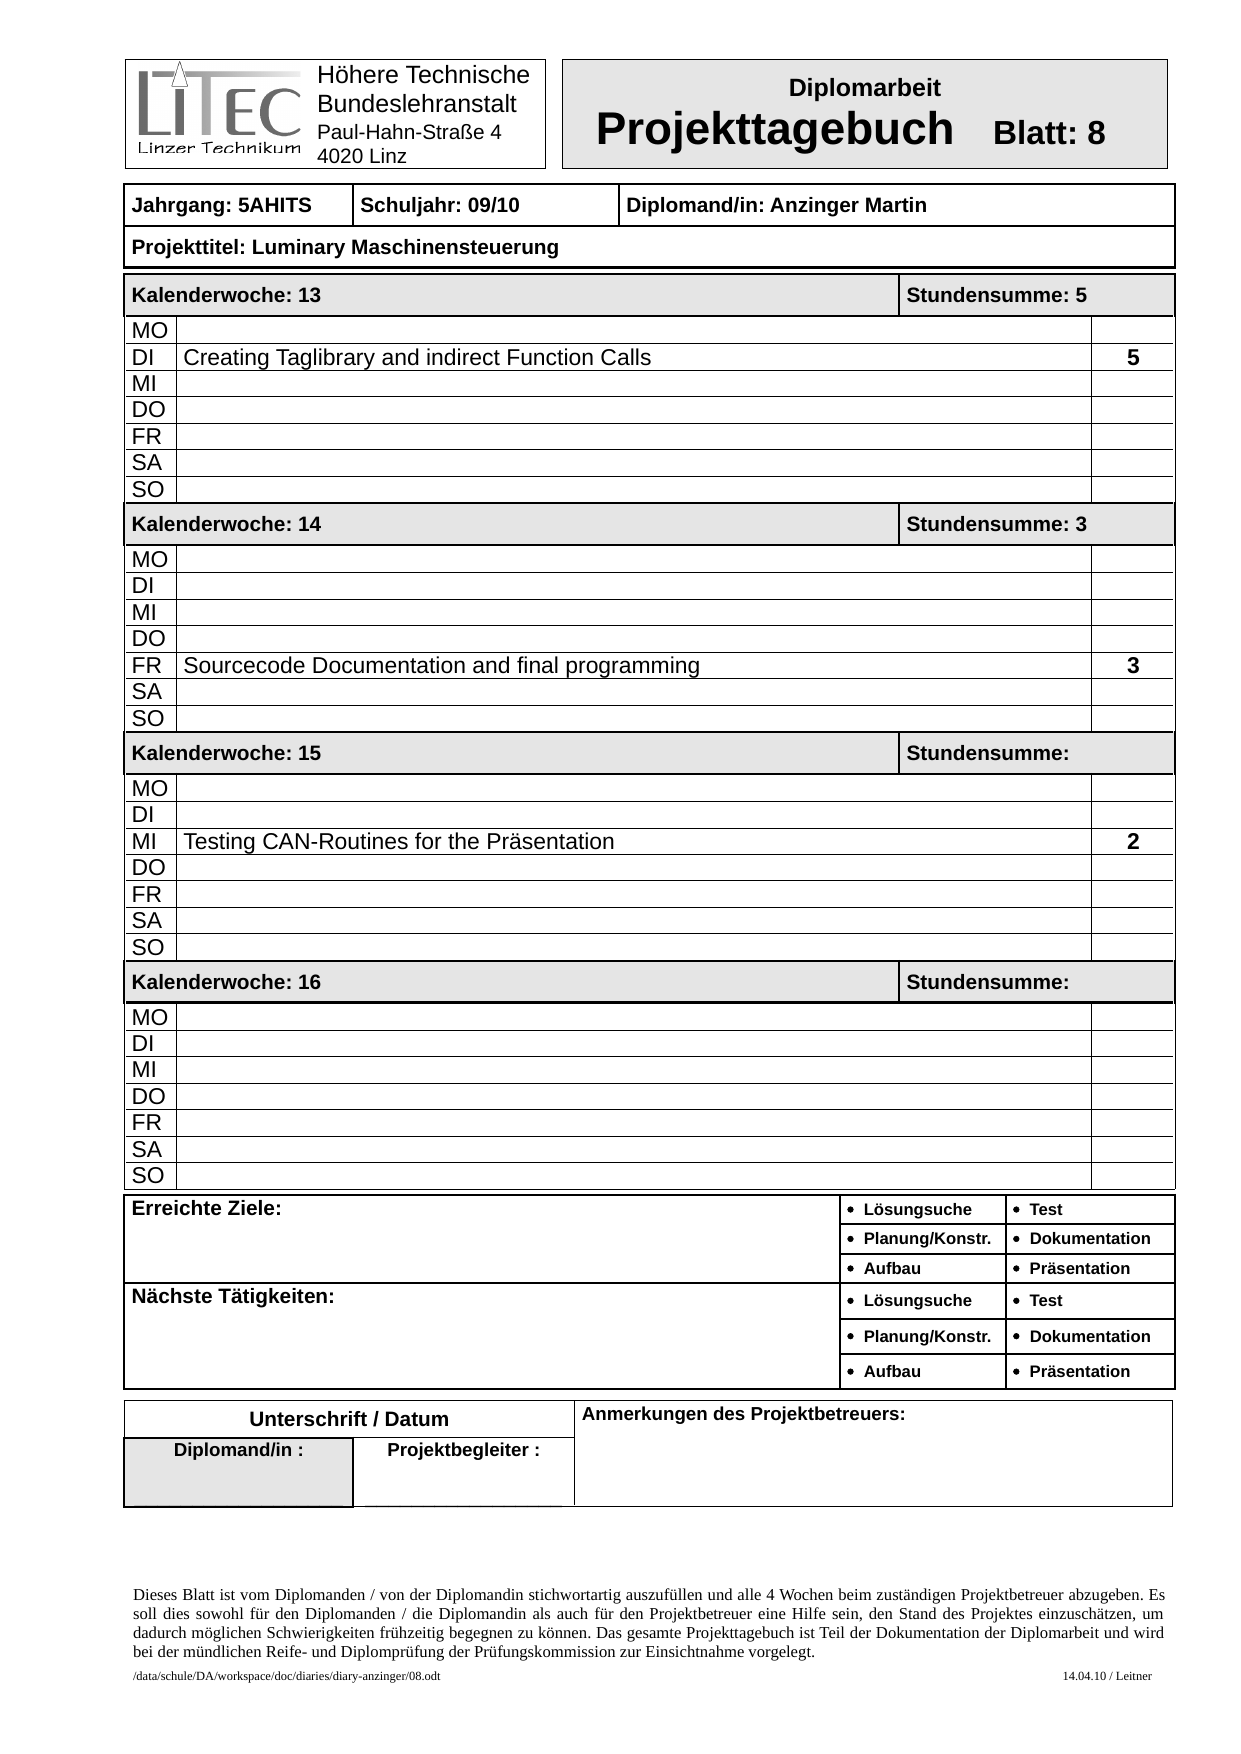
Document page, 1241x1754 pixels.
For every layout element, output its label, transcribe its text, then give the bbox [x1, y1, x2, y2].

table_cell MI [125, 1056, 176, 1083]
table_cell [1092, 1001, 1175, 1030]
table_cell [1092, 625, 1175, 652]
table_cell Kalenderwoche: 15 [125, 731, 898, 773]
table_cell  Dokumentation [1007, 1320, 1174, 1353]
table_cell [177, 317, 1091, 343]
table_cell [177, 881, 1091, 907]
table_header  Test [1007, 1196, 1174, 1223]
table_cell [177, 1031, 1091, 1056]
table_cell 3 [1092, 652, 1175, 678]
table_cell Stundensumme: [900, 960, 1174, 1001]
table_cell  Aufbau [841, 1355, 1005, 1388]
table_cell DO [125, 396, 176, 423]
table_cell [1092, 1056, 1175, 1083]
table_cell MO [125, 315, 176, 343]
table_cell MO [125, 1001, 176, 1030]
table_cell DO [125, 625, 176, 652]
table_cell  Präsentation [1007, 1255, 1174, 1282]
table_cell [1092, 907, 1175, 933]
table_cell [177, 855, 1091, 880]
table_cell SA [125, 678, 176, 704]
table_cell Testing CAN-Routines for the Präsentation [177, 829, 1091, 854]
table_cell DO [125, 1083, 176, 1109]
table_cell [177, 775, 1091, 801]
table_cell [177, 1110, 1091, 1136]
table_cell MO [125, 773, 176, 801]
table_cell MI [125, 370, 176, 396]
table_cell [177, 679, 1091, 704]
table_header Anmerkungen des Projektbetreuers: [574, 1401, 1172, 1506]
table_header Jahrgang: 5AHITS [125, 185, 352, 225]
table_cell [1092, 854, 1175, 880]
table_cell [177, 934, 1091, 960]
table_cell FR [125, 652, 176, 678]
table_cell [177, 424, 1091, 449]
table_cell DI [125, 801, 176, 827]
table_cell [177, 477, 1091, 502]
table_cell [177, 1057, 1091, 1083]
table_cell [1092, 678, 1175, 704]
table_cell [1092, 315, 1175, 343]
table_cell [177, 1137, 1091, 1162]
table_cell Creating Taglibrary and indirect Function Calls [177, 344, 1091, 370]
table_cell [177, 397, 1091, 423]
table_cell DI [125, 572, 176, 599]
table_cell FR [125, 1109, 176, 1136]
table_cell [177, 546, 1091, 572]
table_cell  Planung/Konstr. [841, 1225, 1005, 1252]
table_cell [177, 1163, 1091, 1189]
table_cell [1092, 1030, 1175, 1056]
table_cell  Dokumentation [1007, 1225, 1174, 1252]
table_cell  Präsentation [1007, 1355, 1174, 1388]
table_cell Diplomand/in : __________________ [125, 1439, 352, 1506]
table_cell [177, 1084, 1091, 1109]
table_cell FR [125, 880, 176, 907]
table_cell Nächste Tätigkeiten: [125, 1284, 839, 1388]
table_cell Stundensumme: 3 [900, 502, 1174, 544]
table_cell [1092, 370, 1175, 396]
table_cell SA [125, 1136, 176, 1162]
table_cell Projekttitel: Luminary Maschinensteuerung [125, 227, 1174, 266]
table_cell [1092, 396, 1175, 423]
table_cell [1092, 933, 1175, 960]
table_cell [177, 706, 1091, 731]
table_cell [1092, 1109, 1175, 1136]
table_cell [1092, 476, 1175, 502]
table_cell SA [125, 907, 176, 933]
table_cell [177, 371, 1091, 396]
table_cell  Lösungsuche [841, 1284, 1005, 1317]
table_header Unterschrift / Datum [125, 1401, 574, 1437]
table_cell 2 [1092, 828, 1175, 854]
table_cell [1092, 1162, 1175, 1189]
table_cell  Test [1007, 1284, 1174, 1317]
table_cell 5 [1092, 343, 1175, 370]
table_cell [1092, 773, 1175, 801]
table_cell SO [125, 705, 176, 731]
table_cell [1092, 705, 1175, 731]
table_cell DI [125, 1030, 176, 1056]
table_cell [1092, 544, 1175, 572]
table_cell MI [125, 599, 176, 625]
table_cell Projektbegleiter : _________________ [354, 1438, 574, 1506]
table_cell Stundensumme: [900, 731, 1174, 773]
table_cell [1092, 880, 1175, 907]
table_cell [177, 908, 1091, 933]
table_header  Lösungsuche [841, 1196, 1005, 1223]
table_cell [177, 600, 1091, 625]
table_cell [177, 626, 1091, 652]
table_cell [1092, 423, 1175, 449]
table_cell FR [125, 423, 176, 449]
table_cell  Planung/Konstr. [841, 1320, 1005, 1353]
table_cell Kalenderwoche: 16 [125, 960, 898, 1001]
table_cell SO [125, 1162, 176, 1189]
table_cell [1092, 449, 1175, 476]
table_cell MI [125, 828, 176, 854]
table_cell [177, 450, 1091, 476]
table_cell SO [125, 476, 176, 502]
table_cell Kalenderwoche: 14 [125, 502, 898, 544]
table_cell [1092, 572, 1175, 599]
table_header Schuljahr: 09/10 [354, 185, 618, 225]
table_header Kalenderwoche: 13 [125, 275, 898, 315]
table_header Stundensumme: 5 [900, 275, 1174, 315]
table_cell [177, 802, 1091, 827]
table_cell [1092, 1083, 1175, 1109]
table_cell SA [125, 449, 176, 476]
table_cell Sourcecode Documentation and final programming [177, 653, 1091, 678]
table_cell DO [125, 854, 176, 880]
table_cell SO [125, 933, 176, 960]
table_cell  Aufbau [841, 1255, 1005, 1282]
table_header Diplomand/in: Anzinger Martin [620, 185, 1174, 225]
table_cell [177, 1004, 1091, 1030]
table_cell [1092, 1136, 1175, 1162]
table_cell DI [125, 343, 176, 370]
table_cell [1092, 801, 1175, 827]
table_header Erreichte Ziele: [125, 1196, 839, 1282]
table_cell [177, 573, 1091, 599]
table_cell [1092, 599, 1175, 625]
table_cell MO [125, 544, 176, 572]
